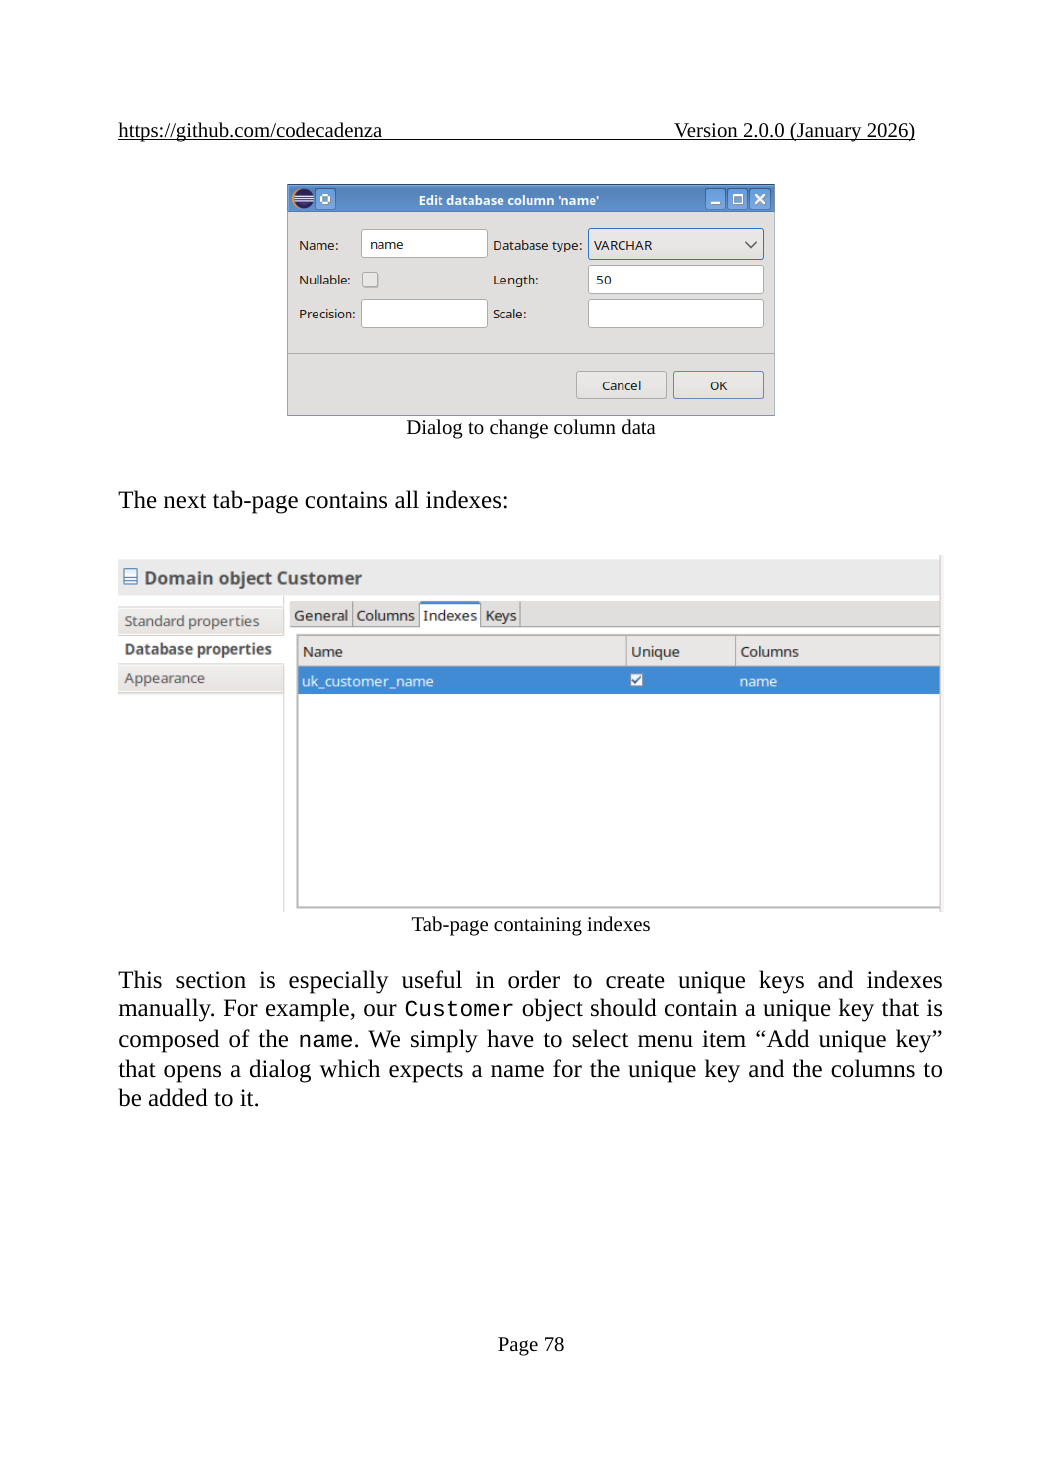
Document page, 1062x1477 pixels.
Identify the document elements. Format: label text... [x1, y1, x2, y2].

text Dialog to change column data [287, 416, 775, 439]
text The next tab-page contains all indexes: [118, 485, 944, 514]
picture [287, 184, 775, 416]
picture [118, 555, 944, 912]
text This section is especially useful in order to create unique keys and indexes manually. For example, our Customer object should contain a unique key that is composed of the name. We simply have to select menu item “Add unique key” that opens a dialog which expects a name for the unique key and the columns to be added to it. [118, 965, 944, 1111]
text Tab-page containing indexes [118, 912, 944, 936]
